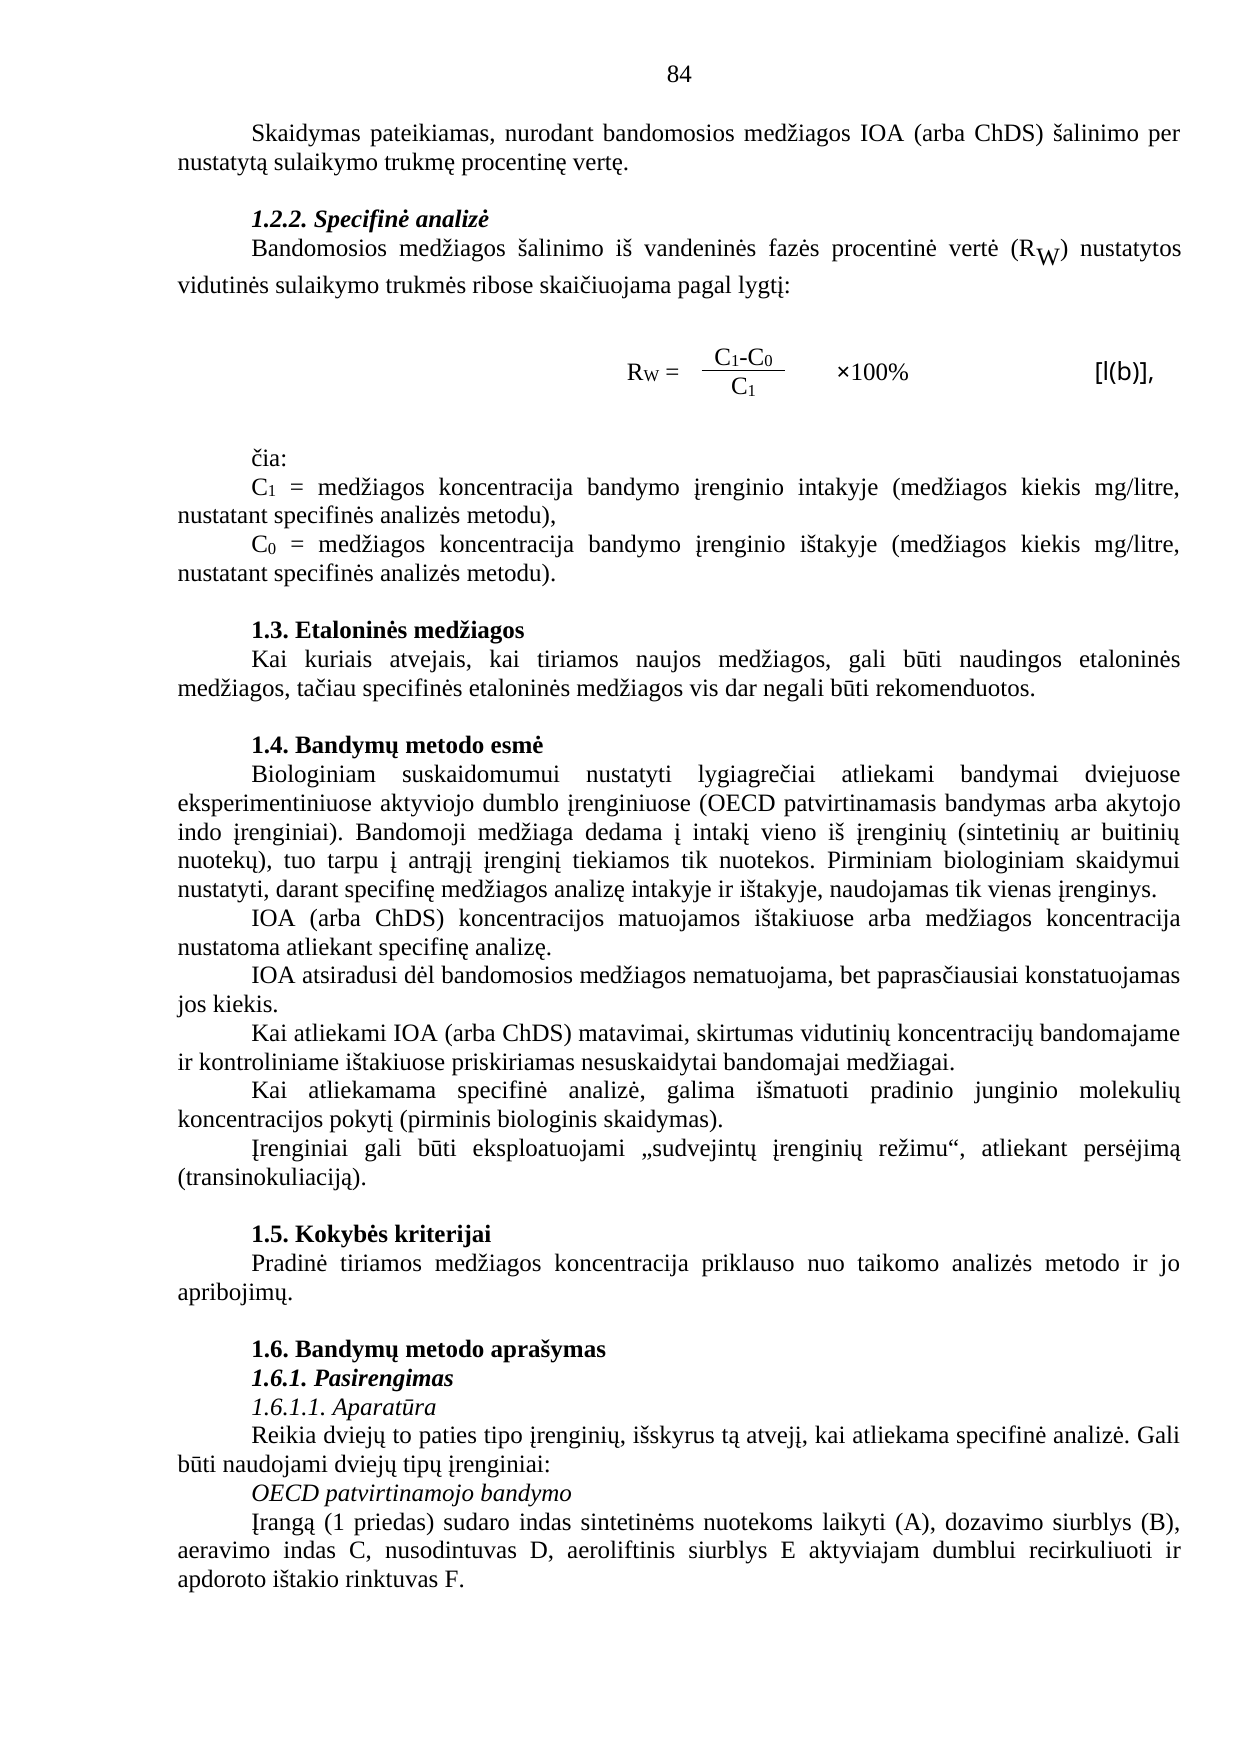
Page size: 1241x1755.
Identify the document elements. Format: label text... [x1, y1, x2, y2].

text OECD patvirtinamojo bandymo [177, 1478, 1181, 1507]
text Įrenginiai gali būti eksploatuojami „sudvejintų įrenginių režimu“, atliekant persėjimą (transinokuliaciją). [177, 1133, 1181, 1190]
table_header [690, 328, 825, 414]
text Biologiniam suskaidomumui nustatyti lygiagrečiai atliekami bandymai dviejuose eksperimentiniuose aktyviojo dumblo įrenginiuose (OECD patvirtinamasis bandymas arba akytojo indo įrenginiai). Bandomoji medžiaga dedama į intakį vieno iš įrenginių (sintetinių ar buitinių nuotekų), tuo tarpu į antrąjį įrenginį tiekiamos tik nuotekos. Pirminiam biologiniam skaidymui nustatyti, darant specifinę medžiagos analizę intakyje ir ištakyje, naudojamas tik vienas įrenginys. [177, 759, 1181, 903]
text Kai atliekamama specifinė analizė, galima išmatuoti pradinio junginio molekulių koncentracijos pokytį (pirminis biologinis skaidymas). [177, 1075, 1181, 1133]
text Pradinė tiriamos medžiagos koncentracija priklauso nuo taikomo analizės metodo ir jo apribojimų. [177, 1248, 1181, 1305]
text 1.6. Bandymų metodo aprašymas [177, 1334, 1181, 1363]
text IOA (arba ChDS) koncentracijos matuojamos ištakiuose arba medžiagos koncentracija nustatoma atliekant specifinę analizę. [177, 903, 1181, 960]
text Kai atliekami IOA (arba ChDS) matavimai, skirtumas vidutinių koncentracijų bandomajame ir kontroliniame ištakiuose priskiriamas nesuskaidytai bandomajai medžiagai. [177, 1018, 1181, 1075]
text 1.6.1.1. Aparatūra [177, 1392, 1181, 1420]
text Skaidymas pateikiamas, nurodant bandomosios medžiagos IOA (arba ChDS) šalinimo per nustatytą sulaikymo trukmę procentinę vertę. [177, 118, 1181, 176]
table_header C1-C0 [702, 342, 785, 370]
text Bandomosios medžiagos šalinimo iš vandeninės fazės procentinė vertė (RW) nustatytos vidutinės sulaikymo trukmės ribose skaičiuojama pagal lygtį: [177, 233, 1181, 299]
table_header RW = [177, 328, 690, 414]
text 1.5. Kokybės kriterijai [177, 1219, 1181, 1248]
text Kai kuriais atvejais, kai tiriamos naujos medžiagos, gali būti naudingos etaloninės medžiagos, tačiau specifinės etaloninės medžiagos vis dar negali būti rekomenduotos. [177, 644, 1181, 702]
text 1.6.1. Pasirengimas [177, 1363, 1181, 1392]
text 1.4. Bandymų metodo esmė [177, 730, 1181, 759]
text čia: [177, 443, 1181, 472]
text 1.3. Etaloninės medžiagos [177, 615, 1181, 644]
text Reikia dviejų to paties tipo įrenginių, išskyrus tą atvejį, kai atliekama specifinė analizė. Gali būti naudojami dviejų tipų įrenginiai: [177, 1420, 1181, 1478]
text C0 = medžiagos koncentracija bandymo įrenginio ištakyje (medžiagos kiekis mg/litre, nustatant specifinės analizės metodu). [177, 529, 1181, 587]
text 1.2.2. Specifinė analizė [177, 204, 1181, 233]
table_cell C1 [702, 371, 785, 400]
text IOA atsiradusi dėl bandomosios medžiagos nematuojama, bet paprasčiausiai konstatuojamas jos kiekis. [177, 960, 1181, 1018]
text Įrangą (1 priedas) sudaro indas sintetinėms nuotekoms laikyti (A), dozavimo siurblys (B), aeravimo indas C, nusodintuvas D, aeroliftinis siurblys E aktyviajam dumblui recirkuliuoti ir apdoroto ištakio rinktuvas F. [177, 1507, 1181, 1593]
text C1 = medžiagos koncentracija bandymo įrenginio intakyje (medžiagos kiekis mg/litre, nustatant specifinės analizės metodu), [177, 472, 1181, 529]
table_header ×100% [l(b)], [825, 328, 1204, 414]
